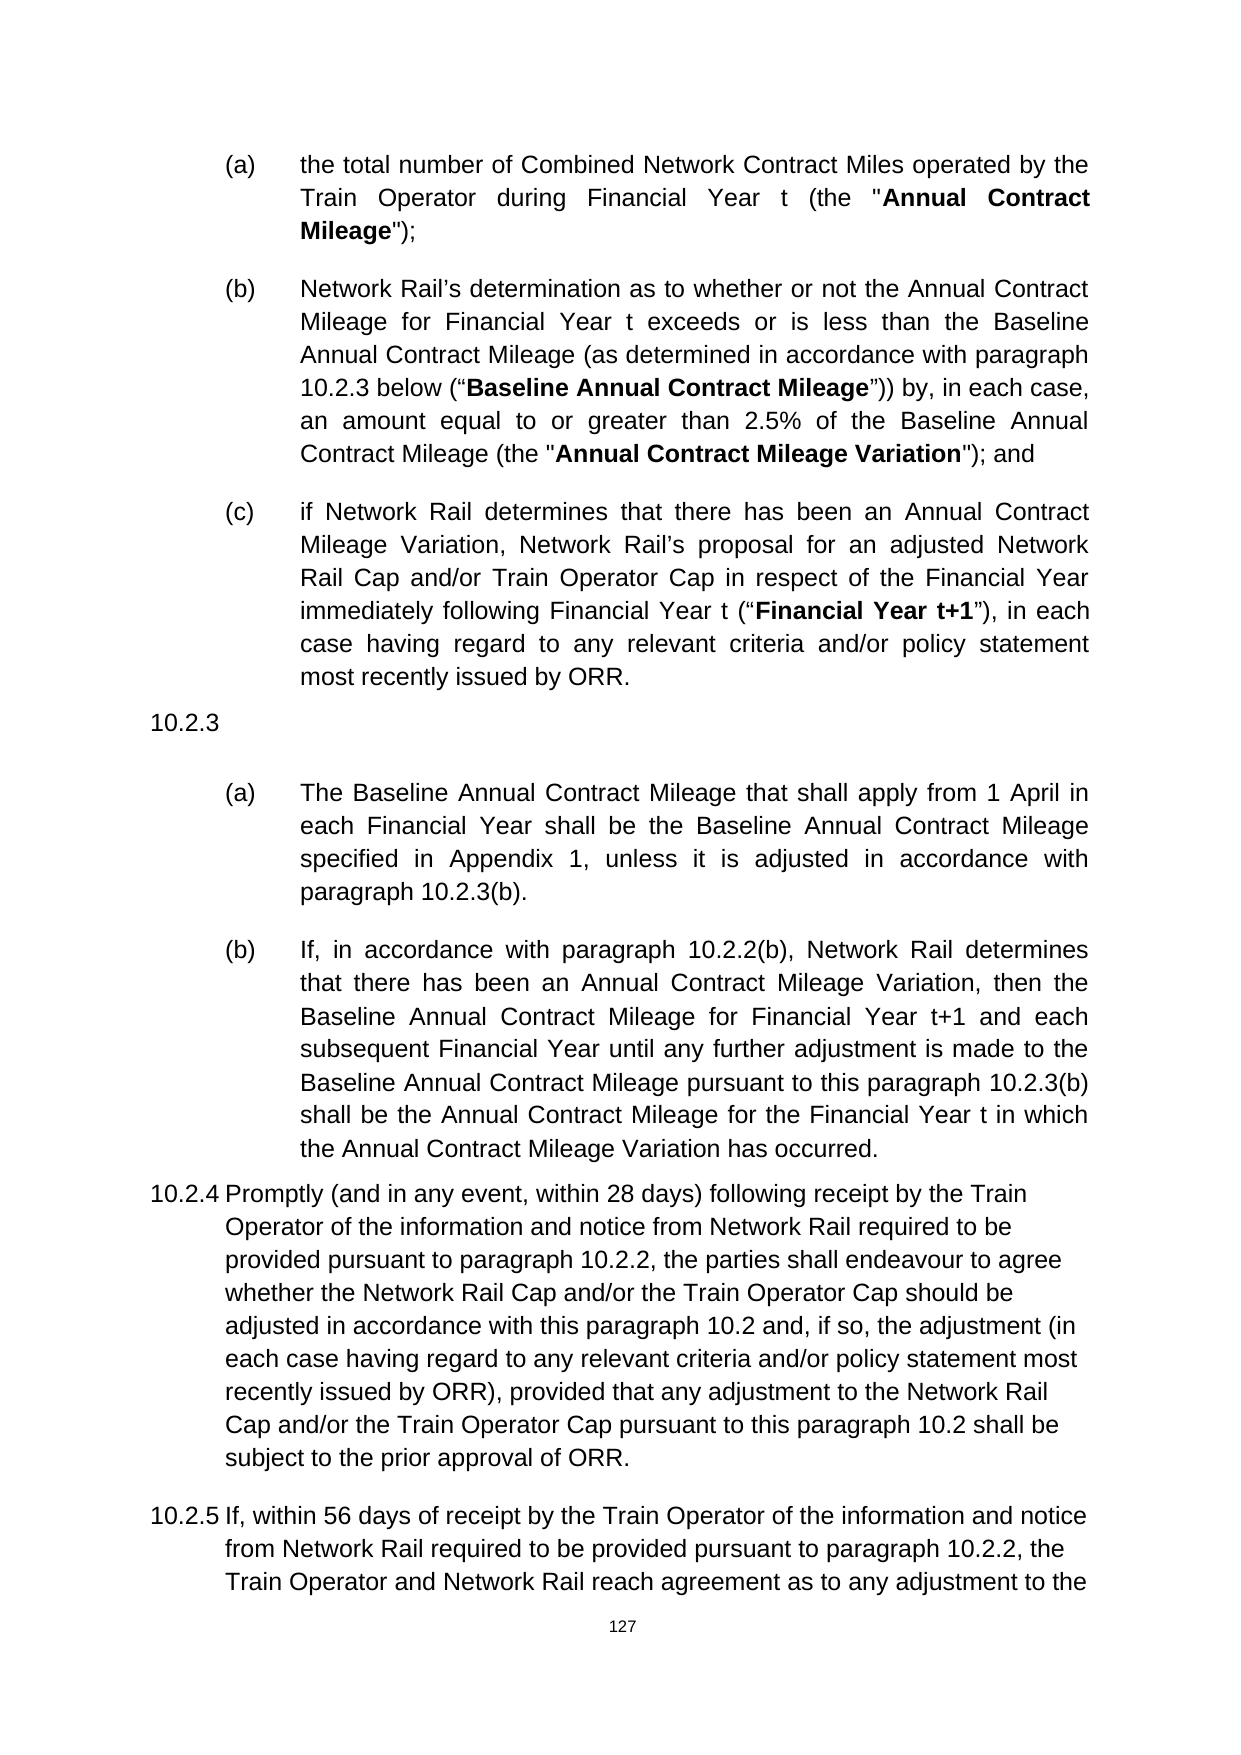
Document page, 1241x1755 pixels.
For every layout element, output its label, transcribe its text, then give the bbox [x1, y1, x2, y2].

text (c) if Network Rail determines that there has been an Annual Contract Mileage Variation, Network Rail’s proposal for an adjusted Network Rail Cap and/or Train Operator Cap in respect of the Financial Year immediately following Financial Year t (“Financial Year t+1”), in each case having regard to any relevant criteria and/or policy statement most recently issued by ORR. [225, 497, 1090, 691]
list Promptly (and in any event, within 28 days) following receipt by the Train Operator of the information and notice from Network Rail required to be provided pursuant to paragraph 10.2.2, the parties shall endeavour to agree whether the Network Rail Cap and/or the Train Operator Cap should be adjusted in accordance with this paragraph 10.2 and, if so, the adjustment (in each case having regard to any relevant criteria and/or policy statement most recently issued by ORR), provided that any adjustment to the Network Rail Cap and/or the Train Operator Cap pursuant to this paragraph 10.2 shall be subject to the prior approval of ORR. [150, 1179, 1090, 1472]
text (b) Network Rail’s determination as to whether or not the Annual Contract Mileage for Financial Year t exceeds or is less than the Baseline Annual Contract Mileage (as determined in accordance with paragraph 10.2.3 below (“Baseline Annual Contract Mileage”)) by, in each case, an amount equal to or greater than 2.5% of the Baseline Annual Contract Mileage (the "Annual Contract Mileage Variation"); and [225, 274, 1090, 468]
text (a) the total number of Combined Network Contract Miles operated by the Train Operator during Financial Year t (the "Annual Contract Mileage"); [225, 150, 1090, 245]
list If, within 56 days of receipt by the Train Operator of the information and notice from Network Rail required to be provided pursuant to paragraph 10.2.2, the Train Operator and Network Rail reach agreement as to any adjustment to the [150, 1501, 1090, 1596]
text (a) The Baseline Annual Contract Mileage that shall apply from 1 April in each Financial Year shall be the Baseline Annual Contract Mileage specified in Appendix 1, unless it is adjusted in accordance with paragraph 10.2.3(b). [225, 778, 1090, 906]
text (b) If, in accordance with paragraph 10.2.2(b), Network Rail determines that there has been an Annual Contract Mileage Variation, then the Baseline Annual Contract Mileage for Financial Year t+1 and each subsequent Financial Year until any further adjustment is made to the Baseline Annual Contract Mileage pursuant to this paragraph 10.2.3(b) shall be the Annual Contract Mileage for the Financial Year t in which the Annual Contract Mileage Variation has occurred. [225, 935, 1090, 1162]
